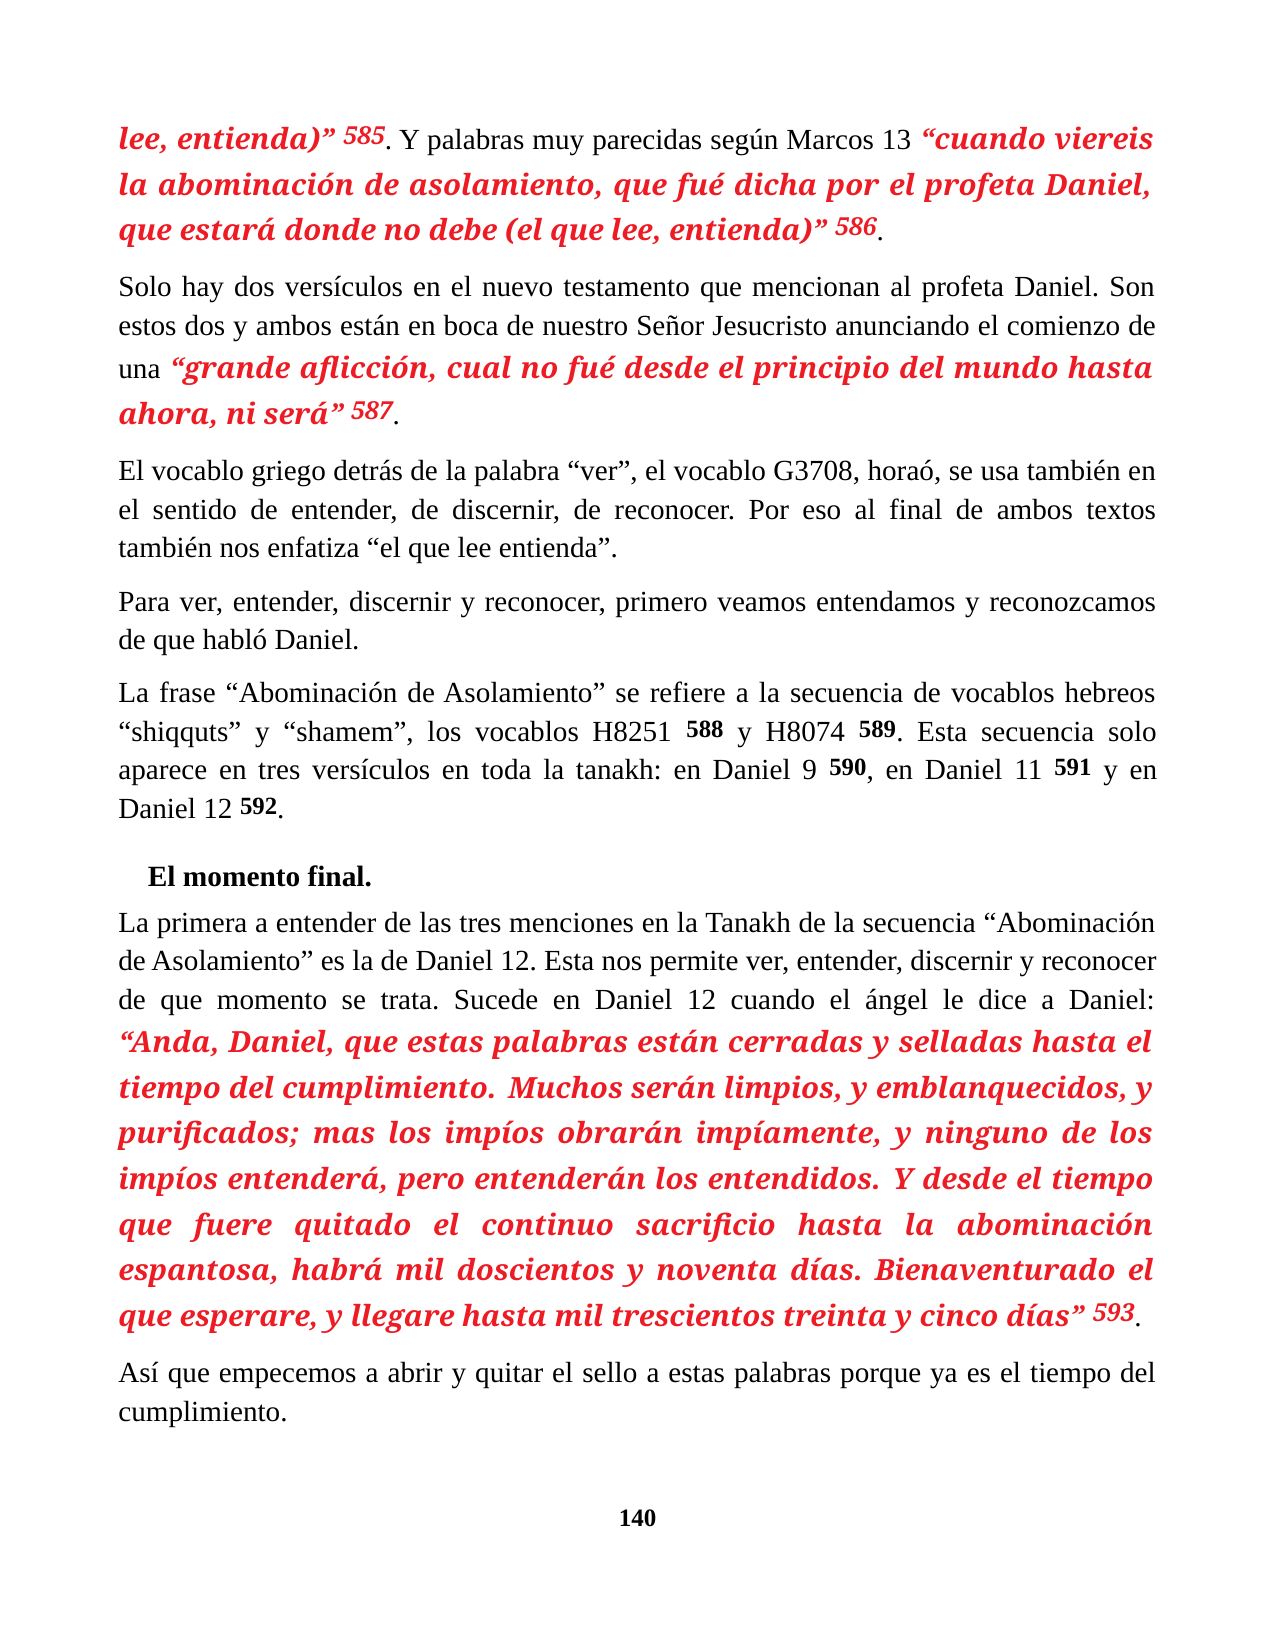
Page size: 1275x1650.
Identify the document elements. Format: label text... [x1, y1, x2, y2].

text La frase “Abominación de Asolamiento” se refiere a la secuencia de vocablos hebreos “shiqquts” y “shamem”, los vocablos H8251 y H8074 . Esta secuencia solo aparece en tres versículos en toda la tanakh: en Daniel 9 , en Daniel 11 y en Daniel 12 . [118, 675, 1157, 824]
subtitle El momento final. [148, 859, 1157, 892]
text Solo hay dos versículos en el nuevo testamento que mencionan al profeta Daniel. Son estos dos y ambos están en boca de nuestro Señor Jesucristo anunciando el comienzo de una “grande aflicción, cual no fué desde el principio del mundo hasta ahora, ni será” . [118, 269, 1157, 433]
text El vocablo griego detrás de la palabra “ver”, el vocablo G3708, horaó, se usa también en el sentido de entender, de discernir, de reconocer. Por eso al final de ambos textos también nos enfatiza “el que lee entienda”. [118, 453, 1157, 564]
text Así que empecemos a abrir y quitar el sello a estas palabras porque ya es el tiempo del cumplimiento. [118, 1355, 1157, 1427]
text Para ver, entender, discernir y reconocer, primero veamos entendamos y reconozcamos de que habló Daniel. [118, 584, 1157, 656]
text lee, entienda)” . Y palabras muy parecidas según Marcos 13 “cuando viereis la abominación de asolamiento, que fué dicha por el profeta Daniel, que estará donde no debe (el que lee, entienda)” . [118, 118, 1157, 249]
text La primera a entender de las tres menciones en la Tanakh de la secuencia “Abominación de Asolamiento” es la de Daniel 12. Esta nos permite ver, entender, discernir y reconocer de que momento se trata. Sucede en Daniel 12 cuando el ángel le dice a Daniel: “Anda, Daniel, que estas palabras están cerradas y selladas hasta el tiempo del cumplimiento. Muchos serán limpios, y emblanquecidos, y purificados; mas los impíos obrarán impíamente, y ninguno de los impíos entenderá, pero entenderán los entendidos. Y desde el tiempo que fuere quitado el continuo sacrificio hasta la abominación espantosa, habrá mil doscientos y noventa días. Bienaventurado el que esperare, y llegare hasta mil trescientos treinta y cinco días” . [118, 905, 1157, 1335]
